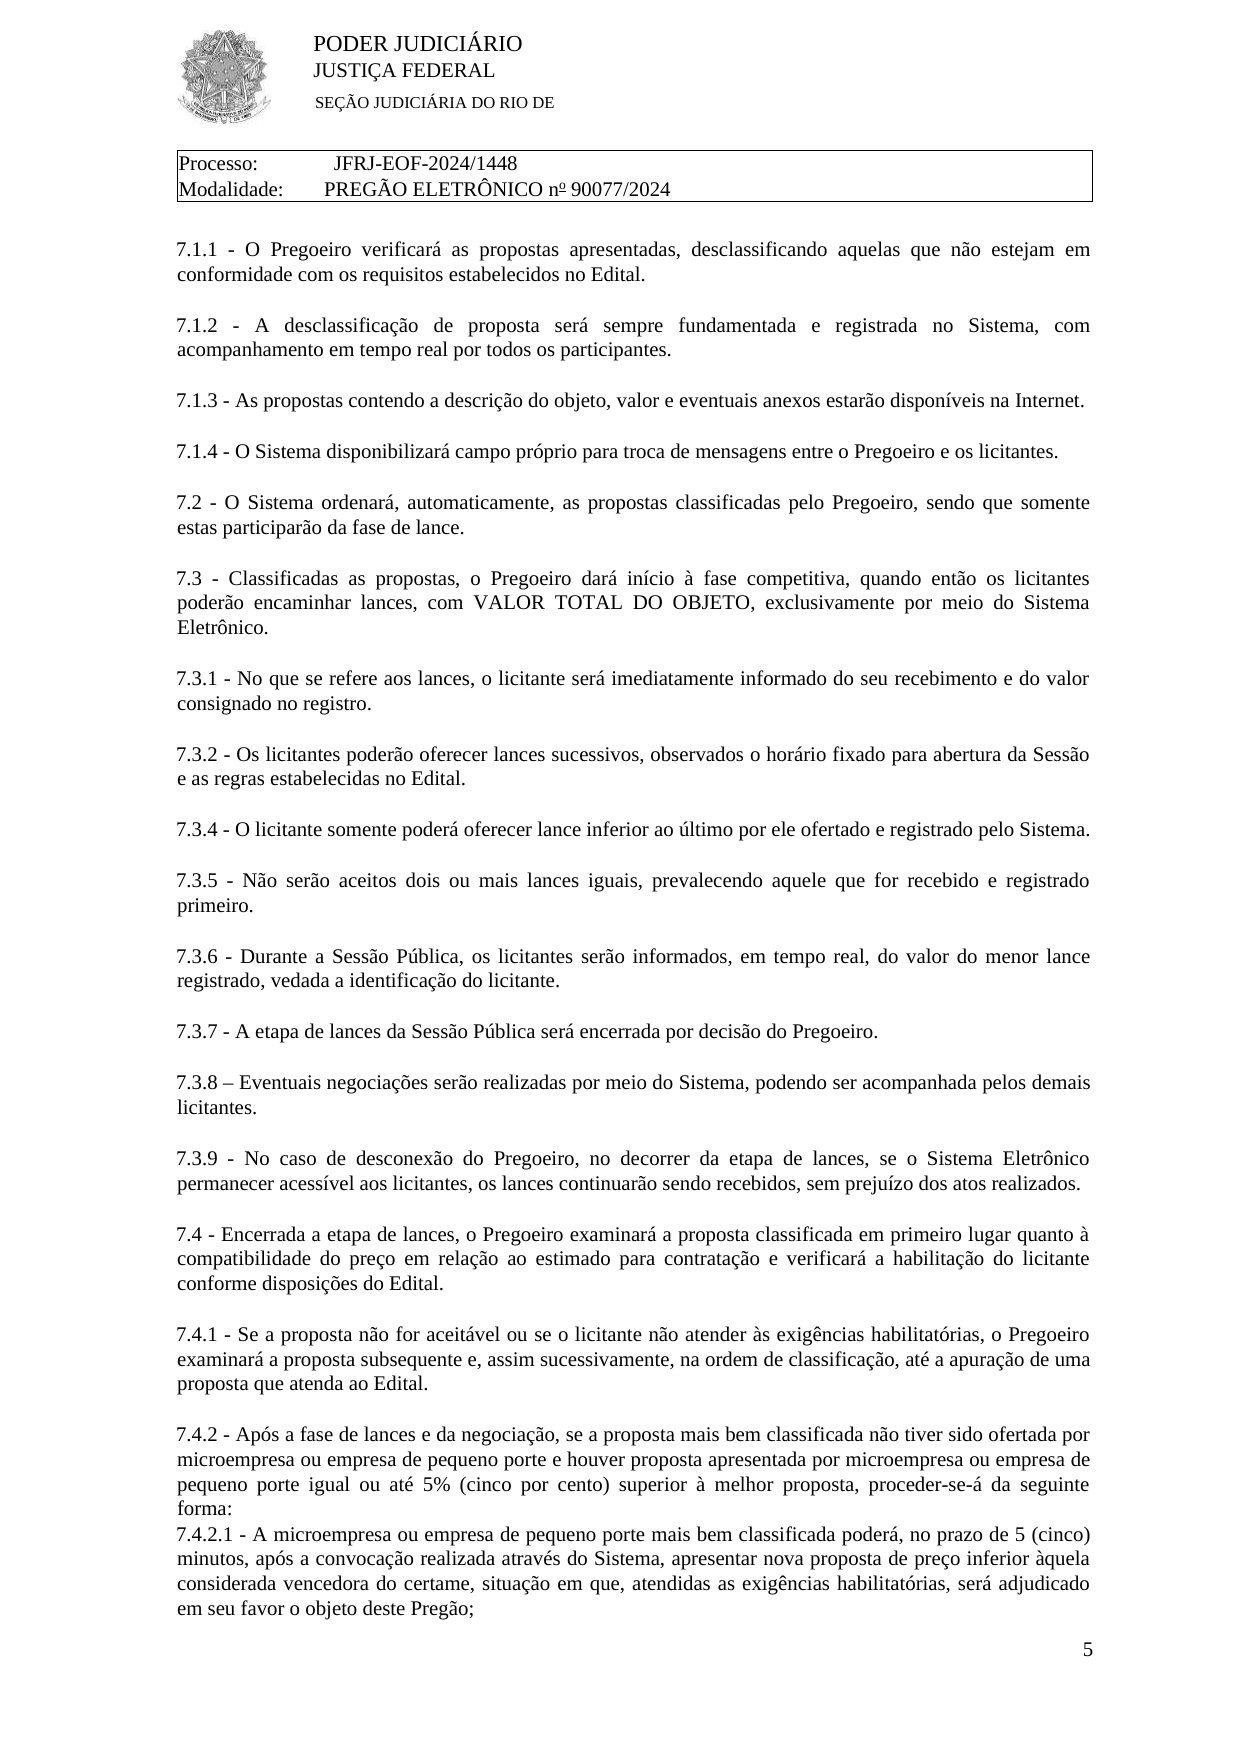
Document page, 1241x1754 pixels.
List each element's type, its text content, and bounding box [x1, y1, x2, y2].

text 7.1.3 - As propostas contendo a descrição do objeto, valor e eventuais anexos estarão disponíveis na Internet. [176, 388, 1091, 412]
text 7.3.4 - O licitante somente poderá oferecer lance inferior ao último por ele ofertado e registrado pelo Sistema. [176, 817, 1091, 841]
text 7.3.6 - Durante a Sessão Pública, os licitantes serão informados, em tempo real, do valor do menor lance registrado, vedada a identificação do licitante. [176, 944, 1091, 992]
text 7.2 - O Sistema ordenará, automaticamente, as propostas classificadas pelo Pregoeiro, sendo que somente estas participarão da fase de lance. [176, 490, 1091, 539]
text 7.4.1 - Se a proposta não for aceitável ou se o licitante não atender às exigências habilitatórias, o Pregoeiro examinará a proposta subsequente e, assim sucessivamente, na ordem de classificação, até a apuração de uma proposta que atenda ao Edital. [176, 1322, 1091, 1395]
text 7.3.9 - No caso de desconexão do Pregoeiro, no decorrer da etapa de lances, se o Sistema Eletrônico permanecer acessível aos licitantes, os lances continuarão sendo recebidos, sem prejuízo dos atos realizados. [176, 1146, 1091, 1195]
text 7.4.2.1 - A microempresa ou empresa de pequeno porte mais bem classificada poderá, no prazo de 5 (cinco) minutos, após a convocação realizada através do Sistema, apresentar nova proposta de preço inferior àquela considerada vencedora do certame, situação em que, atendidas as exigências habilitatórias, será adjudicado em seu favor o objeto deste Pregão; [176, 1521, 1091, 1619]
text 7.3.5 - Não serão aceitos dois ou mais lances iguais, prevalecendo aquele que for recebido e registrado primeiro. [176, 868, 1091, 917]
text 7.1.1 - O Pregoeiro verificará as propostas apresentadas, desclassificando aquelas que não estejam em conformidade com os requisitos estabelecidos no Edital. [176, 237, 1091, 286]
text 7.1.2 - A desclassificação de proposta será sempre fundamentada e registrada no Sistema, com acompanhamento em tempo real por todos os participantes. [176, 312, 1091, 361]
text 7.3.7 - A etapa de lances da Sessão Pública será encerrada por decisão do Pregoeiro. [176, 1019, 1091, 1043]
text 7.3.2 - Os licitantes poderão oferecer lances sucessivos, observados o horário fixado para abertura da Sessão e as regras estabelecidas no Edital. [176, 742, 1091, 790]
text 7.3.1 - No que se refere aos lances, o licitante será imediatamente informado do seu recebimento e do valor consignado no registro. [176, 666, 1091, 715]
text 7.4 - Encerrada a etapa de lances, o Pregoeiro examinará a proposta classificada em primeiro lugar quanto à compatibilidade do preço em relação ao estimado para contratação e verificará a habilitação do licitante conforme disposições do Edital. [176, 1222, 1091, 1295]
text 7.3.8 – Eventuais negociações serão realizadas por meio do Sistema, podendo ser acompanhada pelos demais licitantes. [176, 1070, 1091, 1119]
text 7.4.2 - Após a fase de lances e da negociação, se a proposta mais bem classificada não tiver sido ofertada por microempresa ou empresa de pequeno porte e houver proposta apresentada por microempresa ou empresa de pequeno porte igual ou até 5% (cinco por cento) superior à melhor proposta, proceder-se-á da seguinte forma: [176, 1422, 1091, 1520]
text 7.3 - Classificadas as propostas, o Pregoeiro dará início à fase competitiva, quando então os licitantes poderão encaminhar lances, com VALOR TOTAL DO OBJETO, exclusivamente por meio do Sistema Eletrônico. [176, 566, 1091, 639]
text 7.1.4 - O Sistema disponibilizará campo próprio para troca de mensagens entre o Pregoeiro e os licitantes. [176, 439, 1091, 463]
